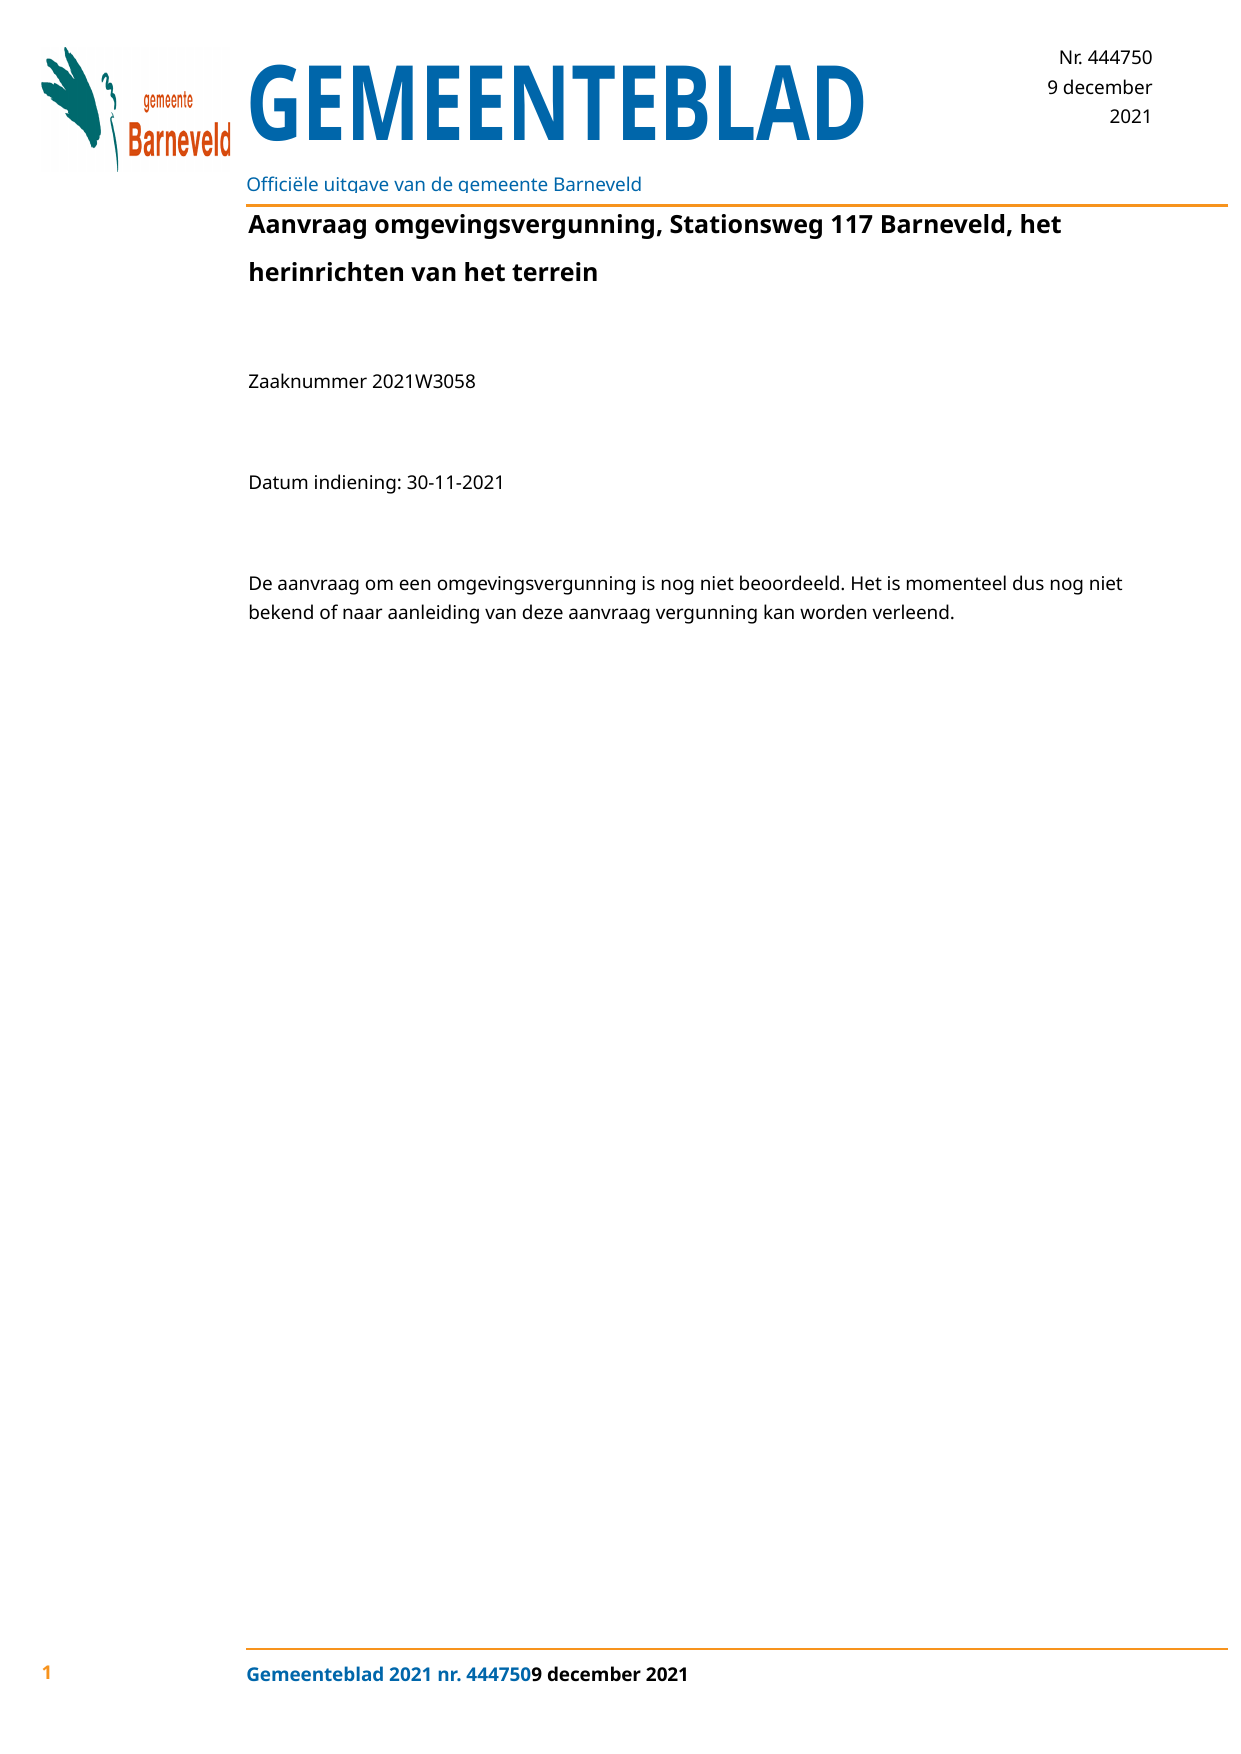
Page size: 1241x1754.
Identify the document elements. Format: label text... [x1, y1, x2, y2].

text De aanvraag om een omgevingsvergunning is nog niet beoordeeld. Het is momenteel dus nog niet bekend of naar aanleiding van deze aanvraag vergunning kan worden verleend. [248, 570, 1152, 625]
text Zaaknummer 2021W3058 [248, 368, 1152, 394]
picture [41, 47, 231, 172]
text Aanvraag omgevingsvergunning, Stationsweg 117 Barneveld, het herinrichten van het terrein [248, 207, 1152, 288]
text Datum indiening: 30-11-2021 [248, 469, 1152, 495]
